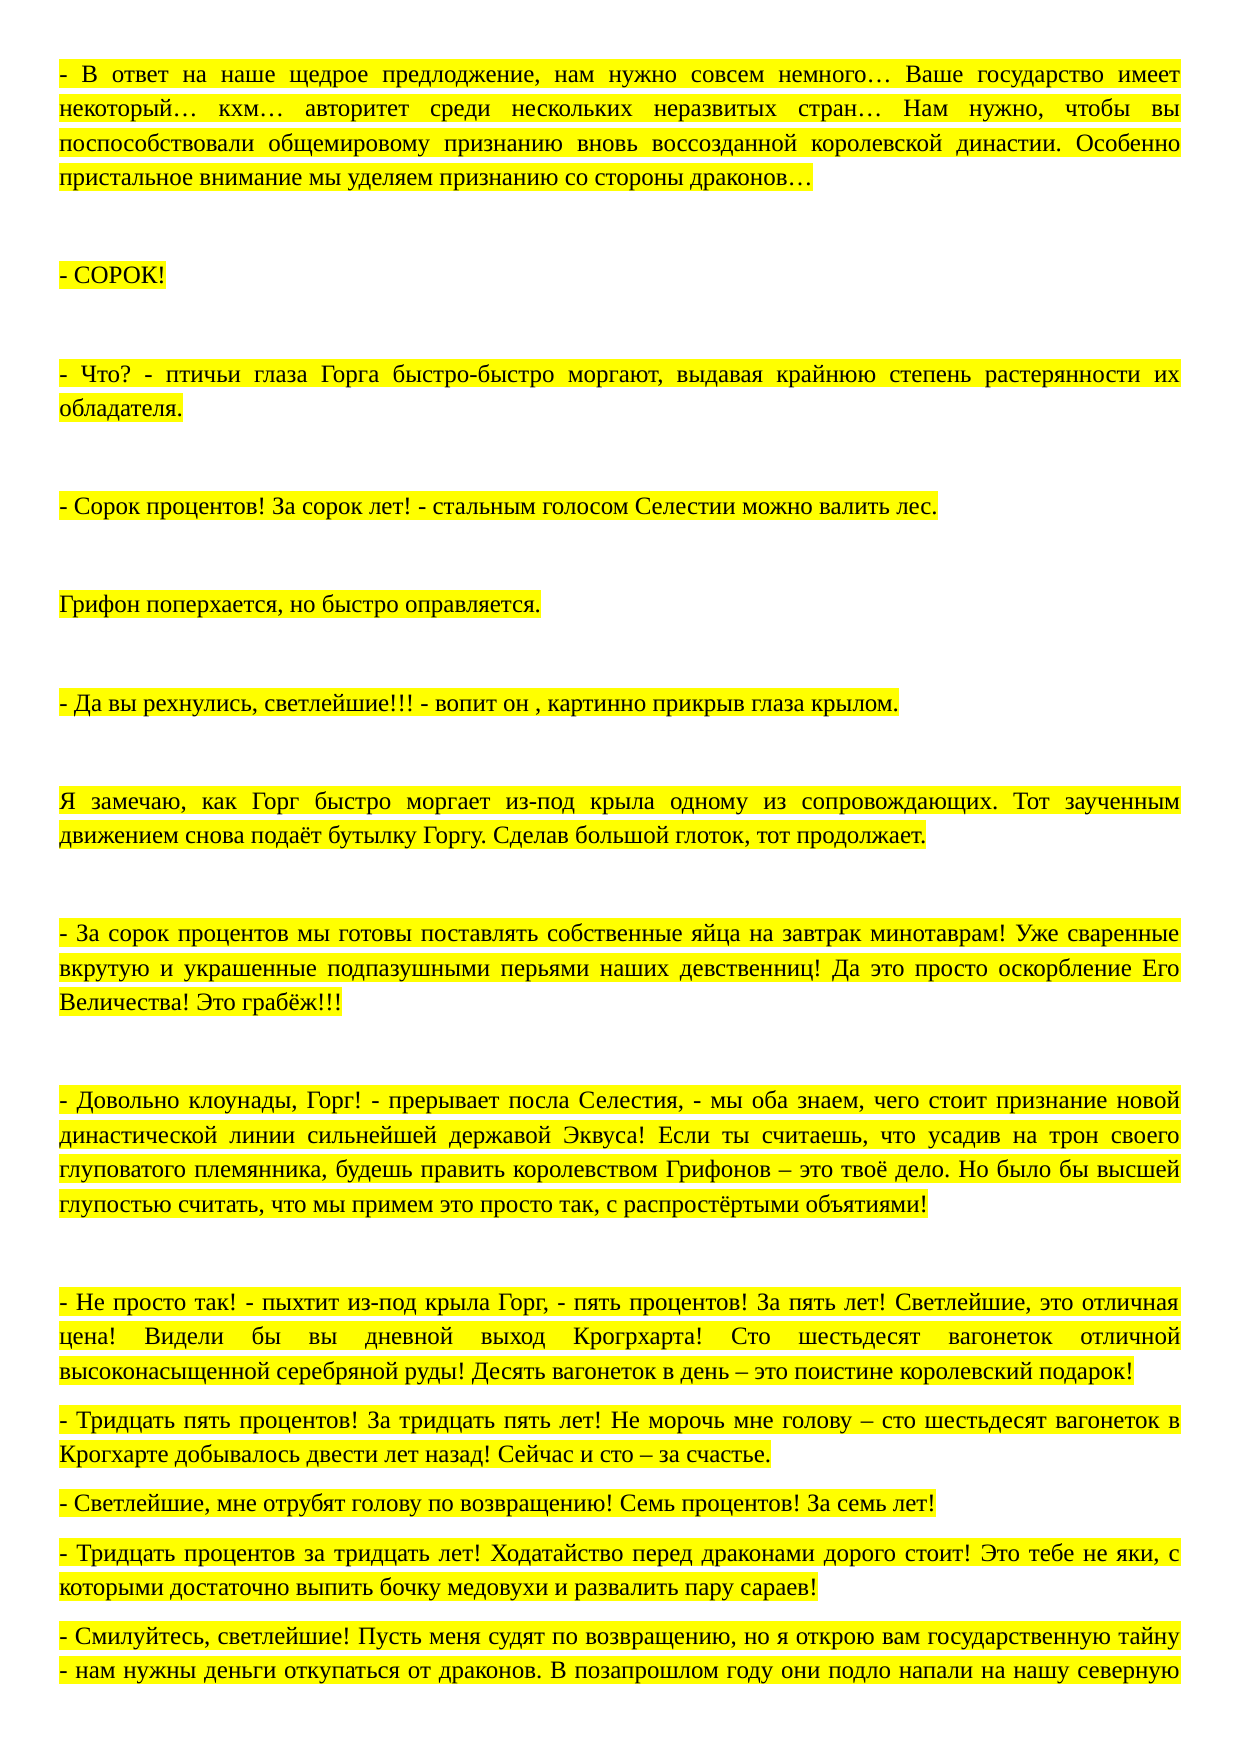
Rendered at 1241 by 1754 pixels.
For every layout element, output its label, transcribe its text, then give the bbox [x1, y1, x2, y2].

text - Сорок процентов! За сорок лет! - стальным голосом Селестии можно валить лес. [59, 491, 1181, 520]
text - СОРОК! [59, 261, 1181, 289]
text - Смилуйтесь, светлейшие! Пусть меня судят по возвращению, но я открою вам государственную тайну - нам нужны деньги откупаться от драконов. В позапрошлом году они подло напали на нашу северную [59, 1621, 1181, 1684]
text - Светлейшие, мне отрубят голову по возвращению! Семь процентов! За семь лет! [59, 1488, 1181, 1517]
text - Тридцать процентов за тридцать лет! Ходатайство перед драконами дорого стоит! Это тебе не яки, с которыми достаточно выпить бочку медовухи и развалить пару сараев! [59, 1538, 1181, 1601]
text Я замечаю, как Горг быстро моргает из-под крыла одному из сопровождающих. Тот заученным движением снова подаёт бутылку Горгу. Сделав большой глоток, тот продолжает. [59, 786, 1181, 849]
text - Да вы рехнулись, светлейшие!!! - вопит он , картинно прикрыв глаза крылом. [59, 688, 1181, 716]
text Грифон поперхается, но быстро оправляется. [59, 589, 1181, 618]
text - Тридцать пять процентов! За тридцать пять лет! Не морочь мне голову – сто шестьдесят вагонеток в Крогхарте добывалось двести лет назад! Сейчас и сто – за счастье. [59, 1405, 1181, 1468]
text - Что? - птичьи глаза Горга быстро-быстро моргают, выдавая крайнюю степень растерянности их обладателя. [59, 359, 1181, 422]
text - Довольно клоунады, Горг! - прерывает посла Селестия, - мы оба знаем, чего стоит признание новой династической линии сильнейшей державой Эквуса! Если ты считаешь, что усадив на трон своего глуповатого племянника, будешь править королевством Грифонов – это твоё дело. Но было бы высшей глупостью считать, что мы примем это просто так, с распростёртыми объятиями! [59, 1085, 1181, 1218]
text - В ответ на наше щедрое предлоджение, нам нужно совсем немного… Ваше государство имеет некоторый… кхм… авторитет среди нескольких неразвитых стран… Нам нужно, чтобы вы поспособствовали общемировому признанию вновь воссозданной королевской династии. Особенно пристальное внимание мы уделяем признанию со стороны драконов… [59, 59, 1181, 191]
text - Не просто так! - пыхтит из-под крыла Горг, - пять процентов! За пять лет! Светлейшие, это отличная цена! Видели бы вы дневной выход Крогрхарта! Сто шестьдесят вагонеток отличной высоконасыщенной серебряной руды! Десять вагонеток в день – это поистине королевский подарок! [59, 1287, 1181, 1385]
text - За сорок процентов мы готовы поставлять собственные яйца на завтрак минотаврам! Уже сваренные вкрутую и украшенные подпазушными перьями наших девственниц! Да это просто оскорбление Его Величества! Это грабёж!!! [59, 918, 1181, 1016]
